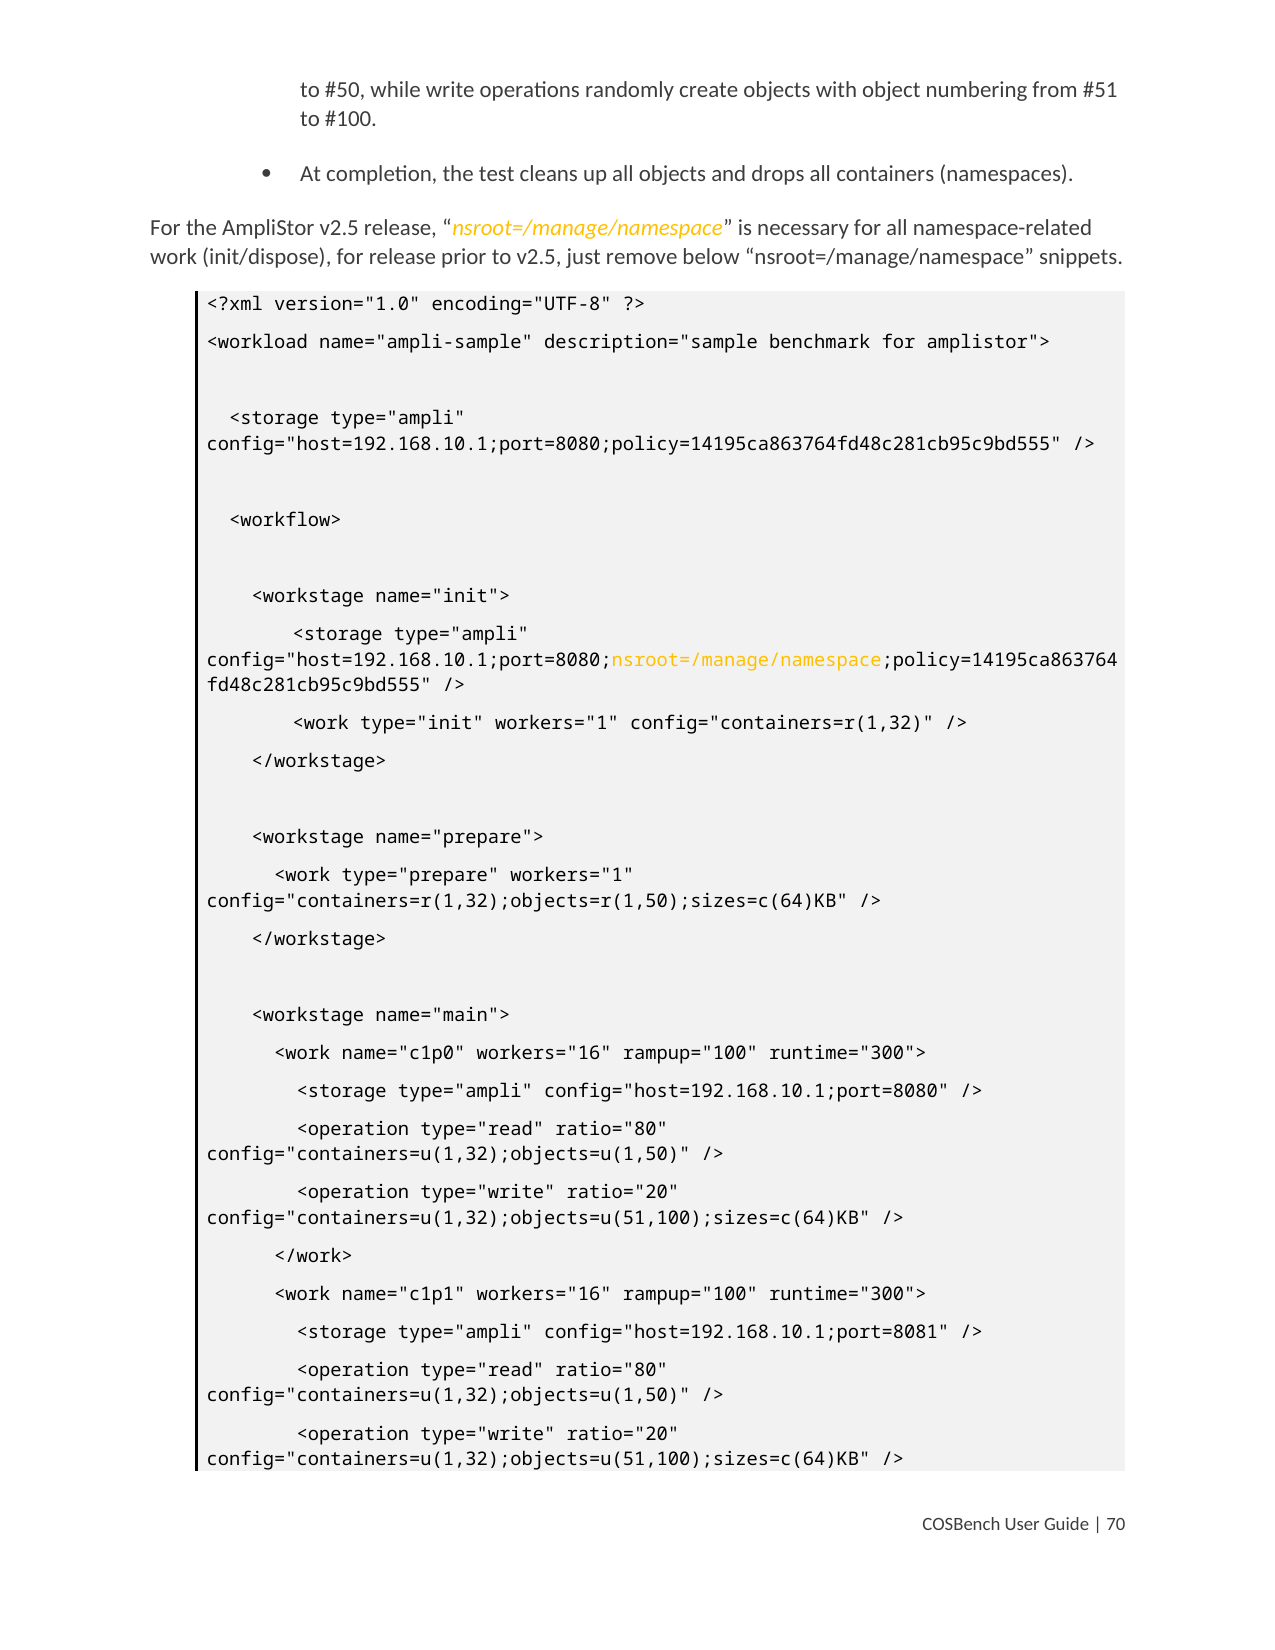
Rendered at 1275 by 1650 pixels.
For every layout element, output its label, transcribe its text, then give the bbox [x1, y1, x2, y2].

text </workstage> [198, 747, 1125, 773]
text <?xml version="1.0" encoding="UTF-8" ?> [198, 291, 1125, 316]
text <workstage name="init"> [198, 582, 1125, 608]
text <workstage name="prepare"> [198, 823, 1125, 849]
text <operation type="write" ratio="20" config="containers=u(1,32);objects=u(51,100);sizes=c(64)KB" /> [198, 1420, 1125, 1471]
text <storage type="ampli" config="host=192.168.10.1;port=8080" /> [198, 1077, 1125, 1103]
text <work type="init" workers="1" config="containers=r(1,32)" /> [198, 709, 1125, 735]
text For the AmpliStor v2.5 release, “nsroot=/manage/namespace” is necessary for all namespace-related work (init/dispose), for release prior to v2.5, just remove below “nsroot=/manage/namespace” snippets. [150, 213, 1125, 271]
text <work name="c1p1" workers="16" rampup="100" runtime="300"> [198, 1280, 1125, 1306]
text </work> [198, 1242, 1125, 1268]
text <workflow> [198, 506, 1125, 532]
text <storage type="ampli" config="host=192.168.10.1;port=8080;policy=14195ca863764fd48c281cb95c9bd555" /> [198, 405, 1125, 456]
text </workstage> [198, 925, 1125, 951]
text <work type="prepare" workers="1" config="containers=r(1,32);objects=r(1,50);sizes=c(64)KB" /> [198, 861, 1125, 912]
list to #50, while write operations randomly create objects with object numbering from #51 to #100. [262, 75, 1125, 132]
text <work name="c1p0" workers="16" rampup="100" runtime="300"> [198, 1039, 1125, 1064]
text <workload name="ampli-sample" description="sample benchmark for amplistor"> [198, 329, 1125, 354]
text <workstage name="main"> [198, 1001, 1125, 1027]
list At completion, the test cleans up all objects and drops all containers (namespaces). [262, 159, 1125, 187]
text <operation type="read" ratio="80" config="containers=u(1,32);objects=u(1,50)" /> [198, 1356, 1125, 1407]
text <operation type="write" ratio="20" config="containers=u(1,32);objects=u(51,100);sizes=c(64)KB" /> [198, 1179, 1125, 1230]
text <storage type="ampli" config="host=192.168.10.1;port=8081" /> [198, 1318, 1125, 1344]
text <storage type="ampli" config="host=192.168.10.1;port=8080;nsroot=/manage/namespace;policy=14195ca863764fd48c281cb95c9bd555" /> [198, 620, 1125, 697]
text <operation type="read" ratio="80" config="containers=u(1,32);objects=u(1,50)" /> [198, 1115, 1125, 1166]
